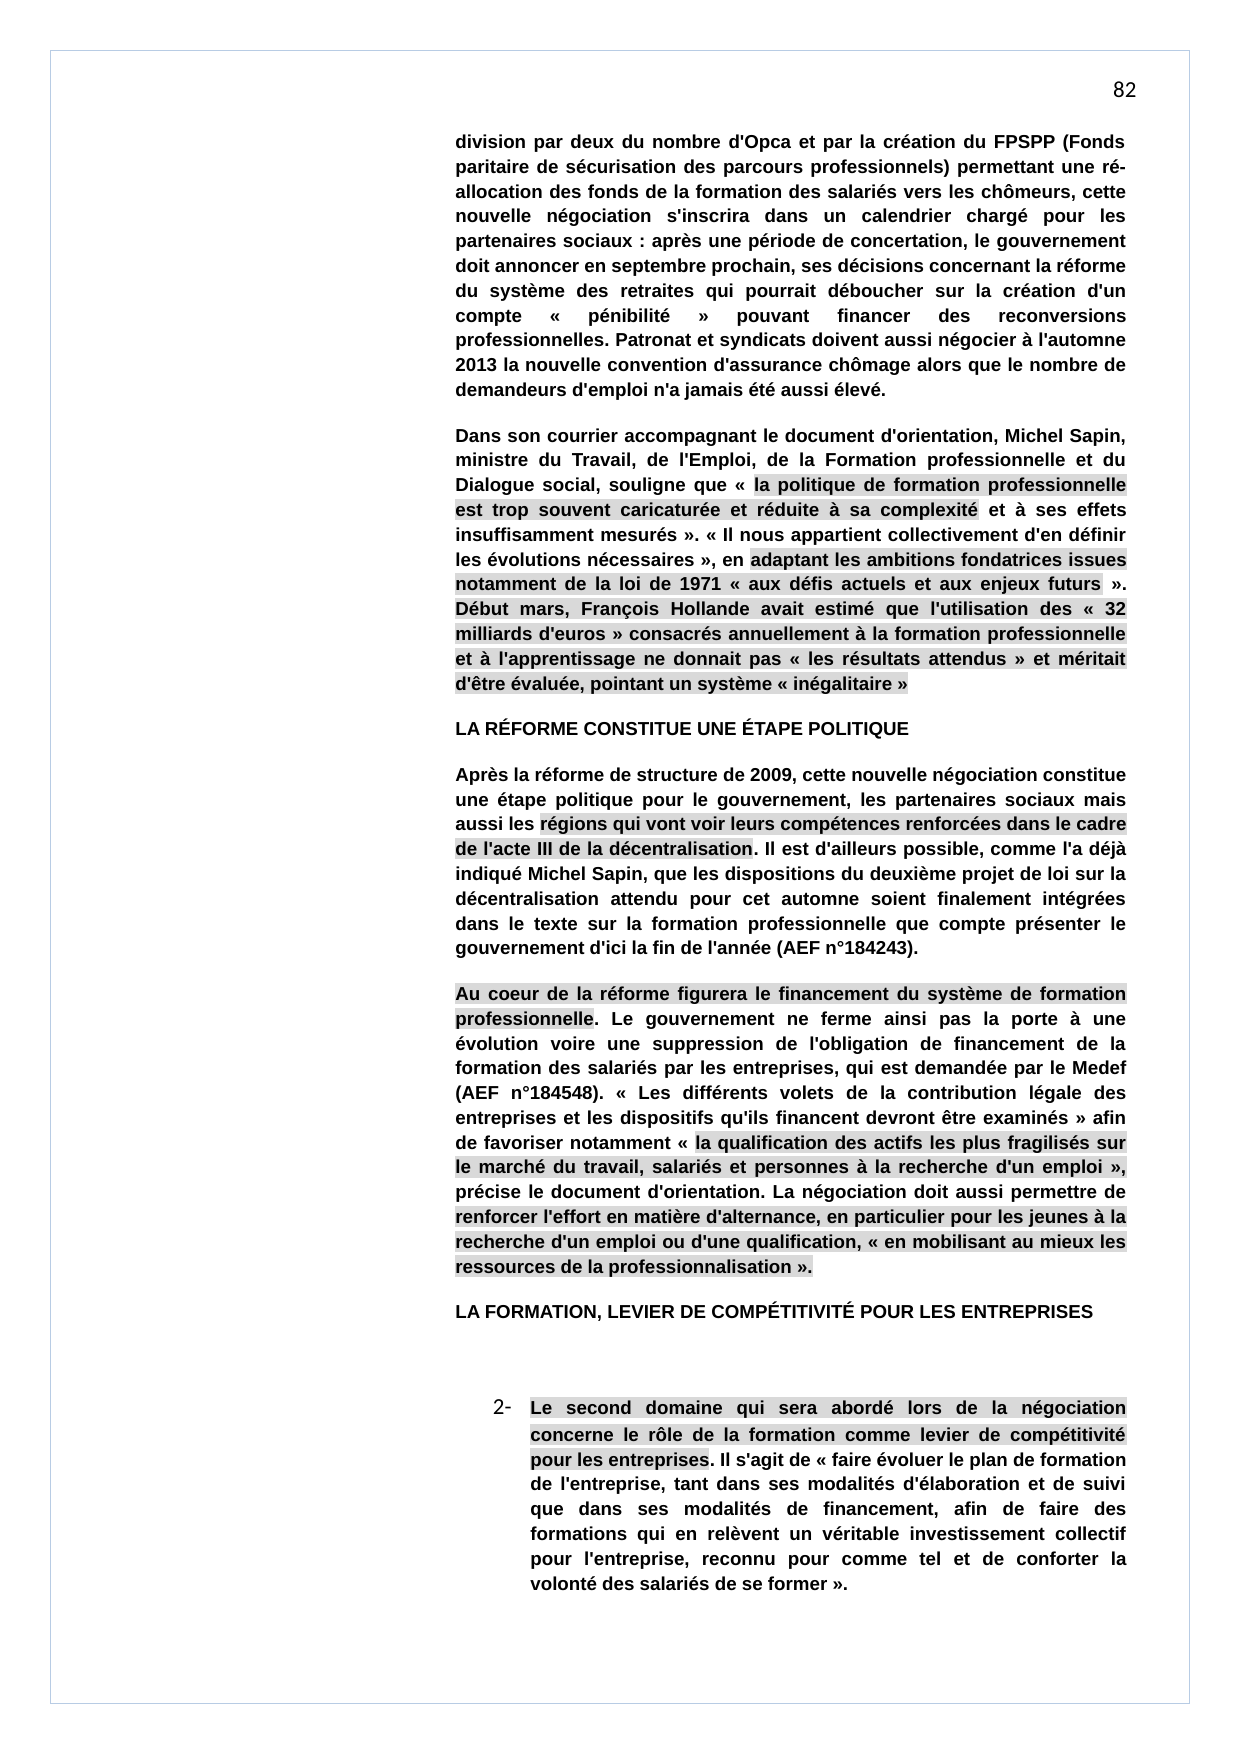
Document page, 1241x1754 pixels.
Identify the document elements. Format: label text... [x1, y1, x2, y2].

table_cell division par deux du nombre d'Opca et par la création du FPSPP (Fonds paritaire de sécurisation des parcours professionnels) permettant une ré-allocation des fonds de la formation des salariés vers les chômeurs, cette nouvelle négociation s'inscrira dans un calendrier chargé pour les partenaires sociaux : après une période de concertation, le gouvernement doit annoncer en septembre prochain, ses décisions concernant la réforme du système des retraites qui pourrait déboucher sur la création d'un compte « pénibilité » pouvant financer des reconversions professionnelles. Patronat et syndicats doivent aussi négocier à l'automne 2013 la nouvelle convention d'assurance chômage alors que le nombre de demandeurs d'emploi n'a jamais été aussi élevé. Dans son courrier accompagnant le document d'orientation, Michel Sapin, ministre du Travail, de l'Emploi, de la Formation professionnelle et du Dialogue social, souligne que « la politique de formation professionnelle est trop souvent caricaturée et réduite à sa complexité et à ses effets insuffisamment mesurés ». « Il nous appartient collectivement d'en définir les évolutions nécessaires », en adaptant les ambitions fondatrices issues notamment de la loi de 1971 « aux défis actuels et aux enjeux futurs ». Début mars, François Hollande avait estimé que l'utilisation des « 32 milliards d'euros » consacrés annuellement à la formation professionnelle et à l'apprentissage ne donnait pas « les résultats attendus » et méritait d'être évaluée, pointant un système « inégalitaire » LA RÉFORME CONSTITUE UNE ÉTAPE POLITIQUE Après la réforme de structure de 2009, cette nouvelle négociation constitue une étape politique pour le gouvernement, les partenaires sociaux mais aussi les régions qui vont voir leurs compétences renforcées dans le cadre de l'acte III de la décentralisation. Il est d'ailleurs possible, comme l'a déjà indiqué Michel Sapin, que les dispositions du deuxième projet de loi sur la décentralisation attendu pour cet automne soient finalement intégrées dans le texte sur la formation professionnelle que compte présenter le gouvernement d'ici la fin de l'année (AEF n°184243). Au coeur de la réforme figurera le financement du système de formation professionnelle. Le gouvernement ne ferme ainsi pas la porte à une évolution voire une suppression de l'obligation de financement de la formation des salariés par les entreprises, qui est demandée par le Medef (AEF n°184548). « Les différents volets de la contribution légale des entreprises et les dispositifs qu'ils financent devront être examinés » afin de favoriser notamment « la qualification des actifs les plus fragilisés sur le marché du travail, salariés et personnes à la recherche d'un emploi », précise le document d'orientation. La négociation doit aussi permettre de renforcer l'effort en matière d'alternance, en particulier pour les jeunes à la recherche d'un emploi ou d'une qualification, « en mobilisant au mieux les ressources de la professionnalisation ». LA FORMATION, LEVIER DE COMPÉTITIVITÉ POUR LES ENTREPRISES Le second domaine qui sera abordé lors de la négociation concerne le rôle de la formation comme levier de compétitivité pour les entreprises. Il s'agit de « faire évoluer le plan de formation de l'entreprise, tant dans ses modalités d'élaboration et de suivi que dans ses modalités de financement, afin de faire des formations qui en relèvent un véritable investissement collectif pour l'entreprise, reconnu pour comme tel et de conforter la volonté des salariés de se former ». [444, 131, 1138, 1660]
table_cell [193, 131, 444, 1660]
